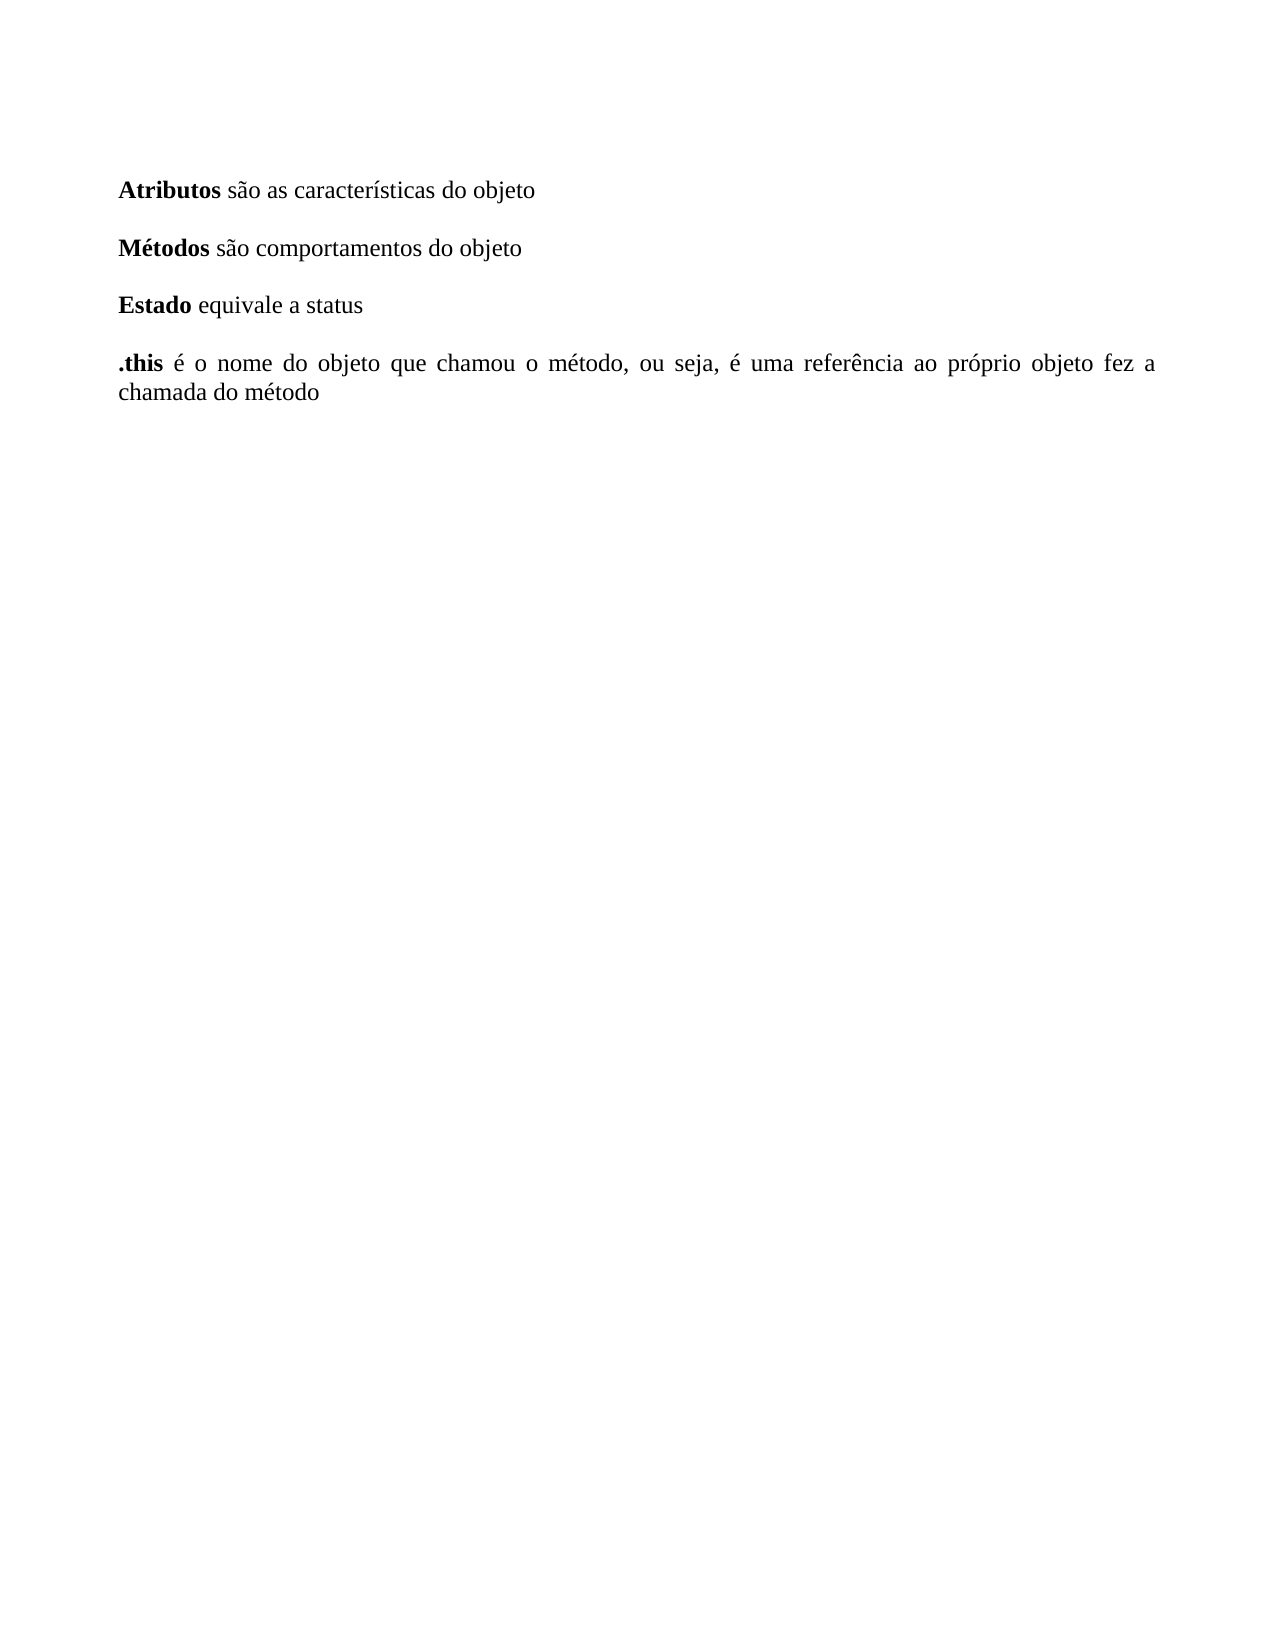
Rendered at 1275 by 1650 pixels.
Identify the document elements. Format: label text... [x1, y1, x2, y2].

text Atributos são as características do objeto [118, 176, 1157, 204]
text Métodos são comportamentos do objeto [118, 233, 1157, 262]
text .this é o nome do objeto que chamou o método, ou seja, é uma referência ao próprio objeto fez a chamada do método [118, 348, 1157, 406]
text Estado equivale a status [118, 291, 1157, 319]
